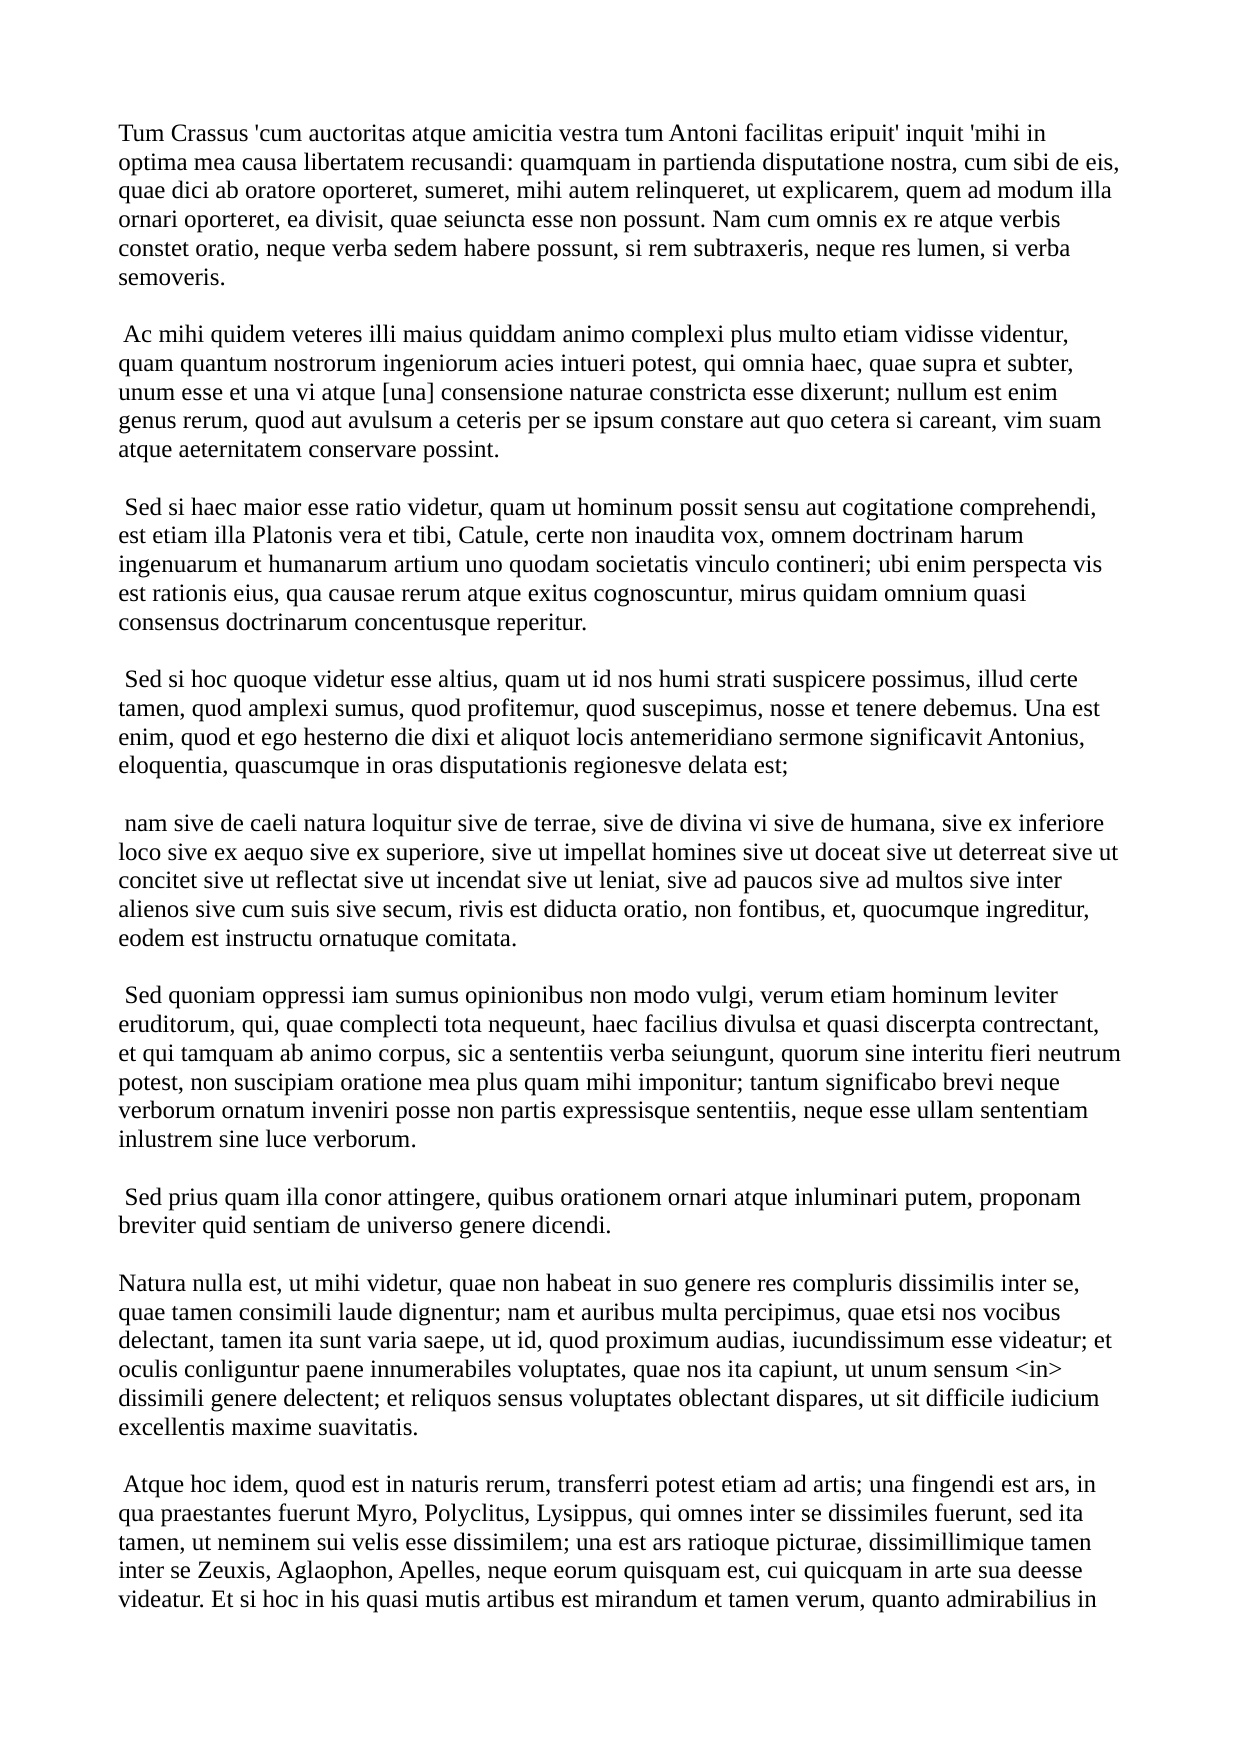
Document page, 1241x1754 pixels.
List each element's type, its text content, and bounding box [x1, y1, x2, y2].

text Ac mihi quidem veteres illi maius quiddam animo complexi plus multo etiam vidisse videntur, quam quantum nostrorum ingeniorum acies intueri potest, qui omnia haec, quae supra et subter, unum esse et una vi atque [una] consensione naturae constricta esse dixerunt; nullum est enim genus rerum, quod aut avulsum a ceteris per se ipsum constare aut quo cetera si careant, vim suam atque aeternitatem conservare possint. [118, 319, 1122, 463]
text Sed quoniam oppressi iam sumus opinionibus non modo vulgi, verum etiam hominum leviter eruditorum, qui, quae complecti tota nequeunt, haec facilius divulsa et quasi discerpta contrectant, et qui tamquam ab animo corpus, sic a sententiis verba seiungunt, quorum sine interitu fieri neutrum potest, non suscipiam oratione mea plus quam mihi imponitur; tantum significabo brevi neque verborum ornatum inveniri posse non partis expressisque sententiis, neque esse ullam sententiam inlustrem sine luce verborum. [118, 981, 1122, 1153]
text Tum Crassus 'cum auctoritas atque amicitia vestra tum Antoni facilitas eripuit' inquit 'mihi in optima mea causa libertatem recusandi: quamquam in partienda disputatione nostra, cum sibi de eis, quae dici ab oratore oporteret, sumeret, mihi autem relinqueret, ut explicarem, quem ad modum illa ornari oporteret, ea divisit, quae seiuncta esse non possunt. Nam cum omnis ex re atque verbis constet oratio, neque verba sedem habere possunt, si rem subtraxeris, neque res lumen, si verba semoveris. [118, 118, 1122, 291]
text Sed prius quam illa conor attingere, quibus orationem ornari atque inluminari putem, proponam breviter quid sentiam de universo genere dicendi. [118, 1182, 1122, 1239]
text Natura nulla est, ut mihi videtur, quae non habeat in suo genere res compluris dissimilis inter se, quae tamen consimili laude dignentur; nam et auribus multa percipimus, quae etsi nos vocibus delectant, tamen ita sunt varia saepe, ut id, quod proximum audias, iucundissimum esse videatur; et oculis conliguntur paene innumerabiles voluptates, quae nos ita capiunt, ut unum sensum <in> dissimili genere delectent; et reliquos sensus voluptates oblectant dispares, ut sit difficile iudicium excellentis maxime suavitatis. [118, 1268, 1122, 1441]
text Sed si hoc quoque videtur esse altius, quam ut id nos humi strati suspicere possimus, illud certe tamen, quod amplexi sumus, quod profitemur, quod suscepimus, nosse et tenere debemus. Una est enim, quod et ego hesterno die dixi et aliquot locis antemeridiano sermone significavit Antonius, eloquentia, quascumque in oras disputationis regionesve delata est; [118, 664, 1122, 779]
text Sed si haec maior esse ratio videtur, quam ut hominum possit sensu aut cogitatione comprehendi, est etiam illa Platonis vera et tibi, Catule, certe non inaudita vox, omnem doctrinam harum ingenuarum et humanarum artium uno quodam societatis vinculo contineri; ubi enim perspecta vis est rationis eius, qua causae rerum atque exitus cognoscuntur, mirus quidam omnium quasi consensus doctrinarum concentusque reperitur. [118, 492, 1122, 636]
text nam sive de caeli natura loquitur sive de terrae, sive de divina vi sive de humana, sive ex inferiore loco sive ex aequo sive ex superiore, sive ut impellat homines sive ut doceat sive ut deterreat sive ut concitet sive ut reflectat sive ut incendat sive ut leniat, sive ad paucos sive ad multos sive inter alienos sive cum suis sive secum, rivis est diducta oratio, non fontibus, et, quocumque ingreditur, eodem est instructu ornatuque comitata. [118, 808, 1122, 952]
text Atque hoc idem, quod est in naturis rerum, transferri potest etiam ad artis; una fingendi est ars, in qua praestantes fuerunt Myro, Polyclitus, Lysippus, qui omnes inter se dissimiles fuerunt, sed ita tamen, ut neminem sui velis esse dissimilem; una est ars ratioque picturae, dissimillimique tamen inter se Zeuxis, Aglaophon, Apelles, neque eorum quisquam est, cui quicquam in arte sua deesse videatur. Et si hoc in his quasi mutis artibus est mirandum et tamen verum, quanto admirabilius in [118, 1469, 1122, 1613]
